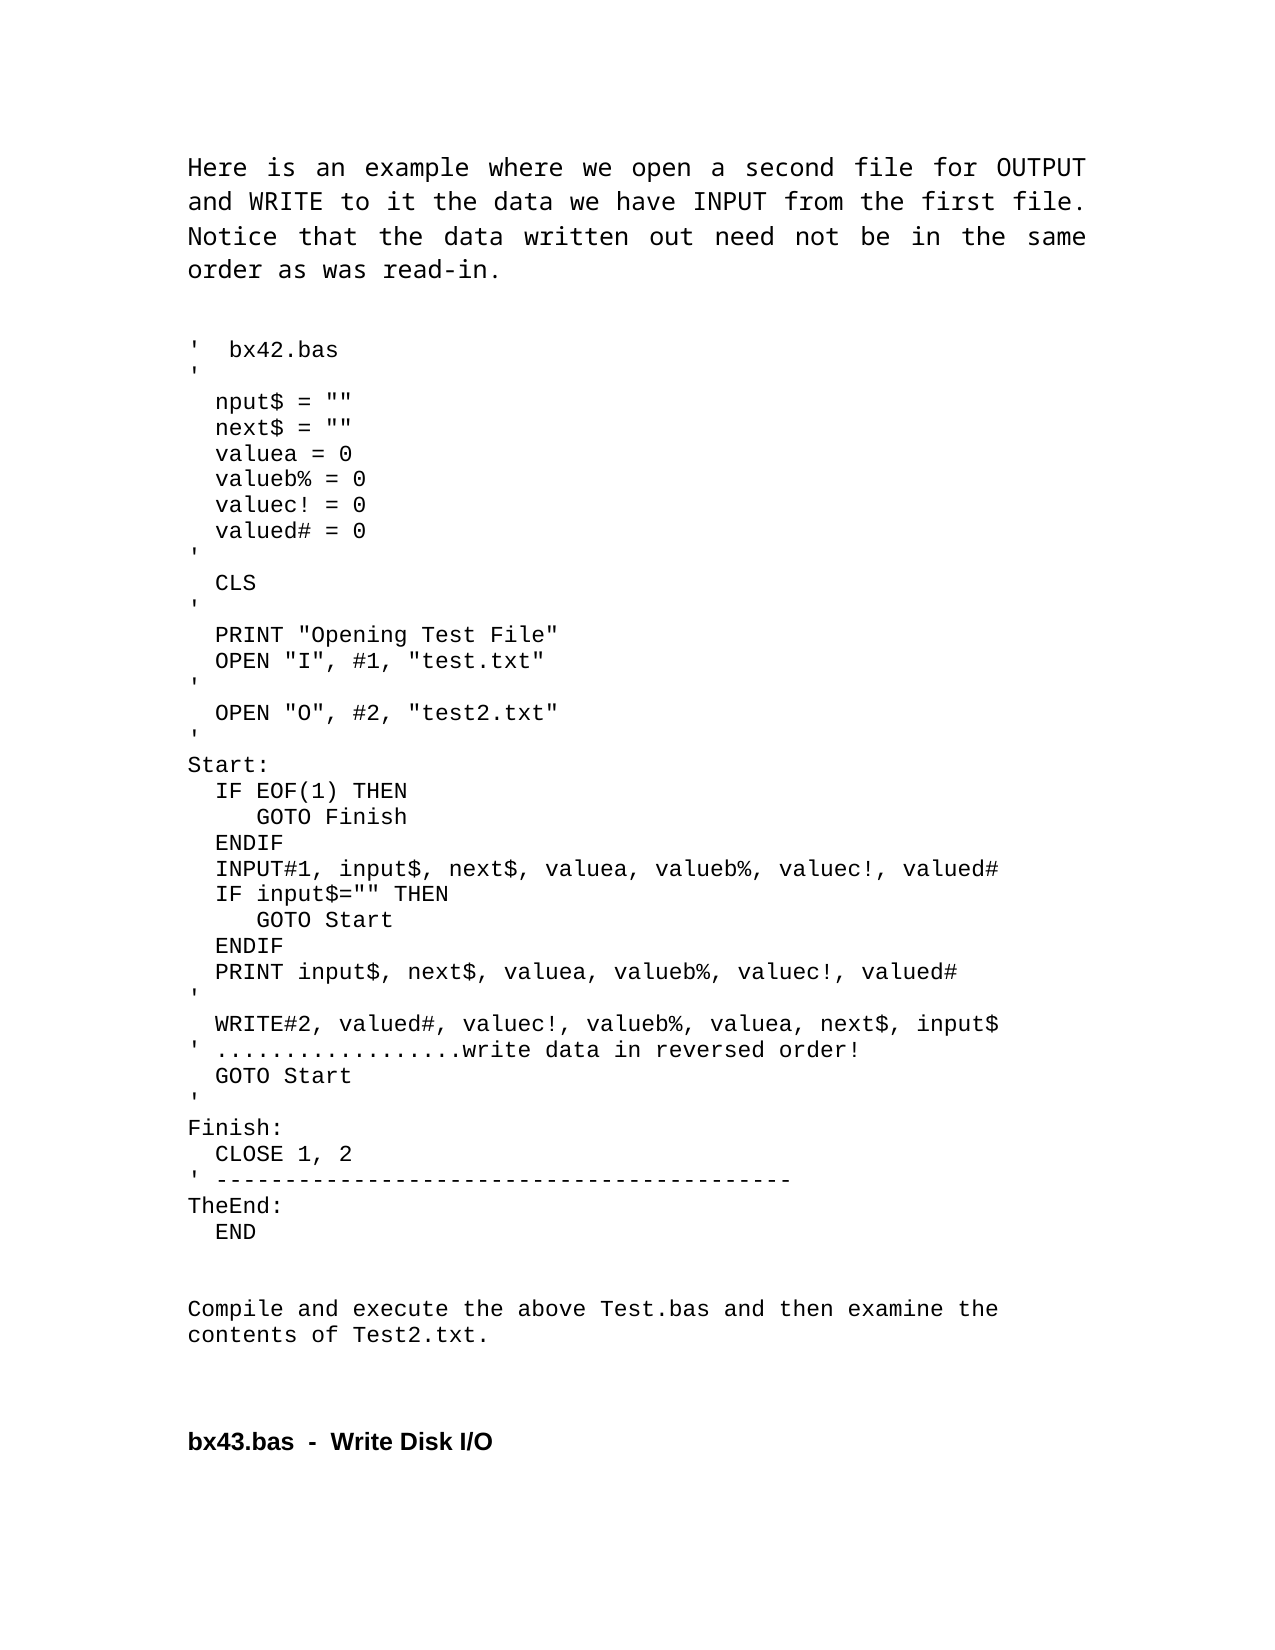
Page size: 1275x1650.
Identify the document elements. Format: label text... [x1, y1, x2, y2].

text ' [187, 727, 1087, 753]
text valuea = 0 [187, 442, 1087, 468]
text PRINT input$, next$, valuea, valueb%, valuec!, valued# [187, 961, 1087, 987]
text CLOSE 1, 2 [187, 1142, 1087, 1168]
subtitle bx43.bas - Write Disk I/O [187, 1427, 1087, 1455]
text valued# = 0 [187, 520, 1087, 546]
text Finish: [187, 1116, 1087, 1142]
text ENDIF [187, 831, 1087, 857]
text GOTO Finish [187, 805, 1087, 831]
text ' [187, 675, 1087, 701]
text INPUT#1, input$, next$, valuea, valueb%, valuec!, valued# [187, 857, 1087, 883]
text OPEN "I", #1, "test.txt" [187, 649, 1087, 675]
text Here is an example where we open a second file for OUTPUT and WRITE to it the data we have INPUT from the first file. Notice that the data written out need not be in the same order as was read-in. [187, 150, 1087, 286]
text Start: [187, 753, 1087, 779]
text ' [187, 987, 1087, 1012]
text ' [187, 597, 1087, 623]
text END [187, 1220, 1087, 1246]
text ENDIF [187, 935, 1087, 961]
text Compile and execute the above Test.bas and then examine the contents of Test2.txt. [187, 1298, 1087, 1350]
text IF EOF(1) THEN [187, 779, 1087, 805]
text ' [187, 546, 1087, 572]
text ' bx42.bas [187, 338, 1087, 364]
text ' ------------------------------------------ [187, 1168, 1087, 1194]
text CLS [187, 572, 1087, 597]
text ' [187, 1090, 1087, 1116]
text WRITE#2, valued#, valuec!, valueb%, valuea, next$, input$ [187, 1012, 1087, 1038]
text GOTO Start [187, 1064, 1087, 1090]
text valuec! = 0 [187, 494, 1087, 520]
text next$ = "" [187, 416, 1087, 442]
text PRINT "Opening Test File" [187, 623, 1087, 649]
text ' [187, 364, 1087, 390]
text IF input$="" THEN [187, 883, 1087, 909]
text OPEN "O", #2, "test2.txt" [187, 701, 1087, 727]
text GOTO Start [187, 909, 1087, 935]
text nput$ = "" [187, 390, 1087, 416]
text TheEnd: [187, 1194, 1087, 1220]
text valueb% = 0 [187, 468, 1087, 494]
text ' ..................write data in reversed order! [187, 1038, 1087, 1064]
